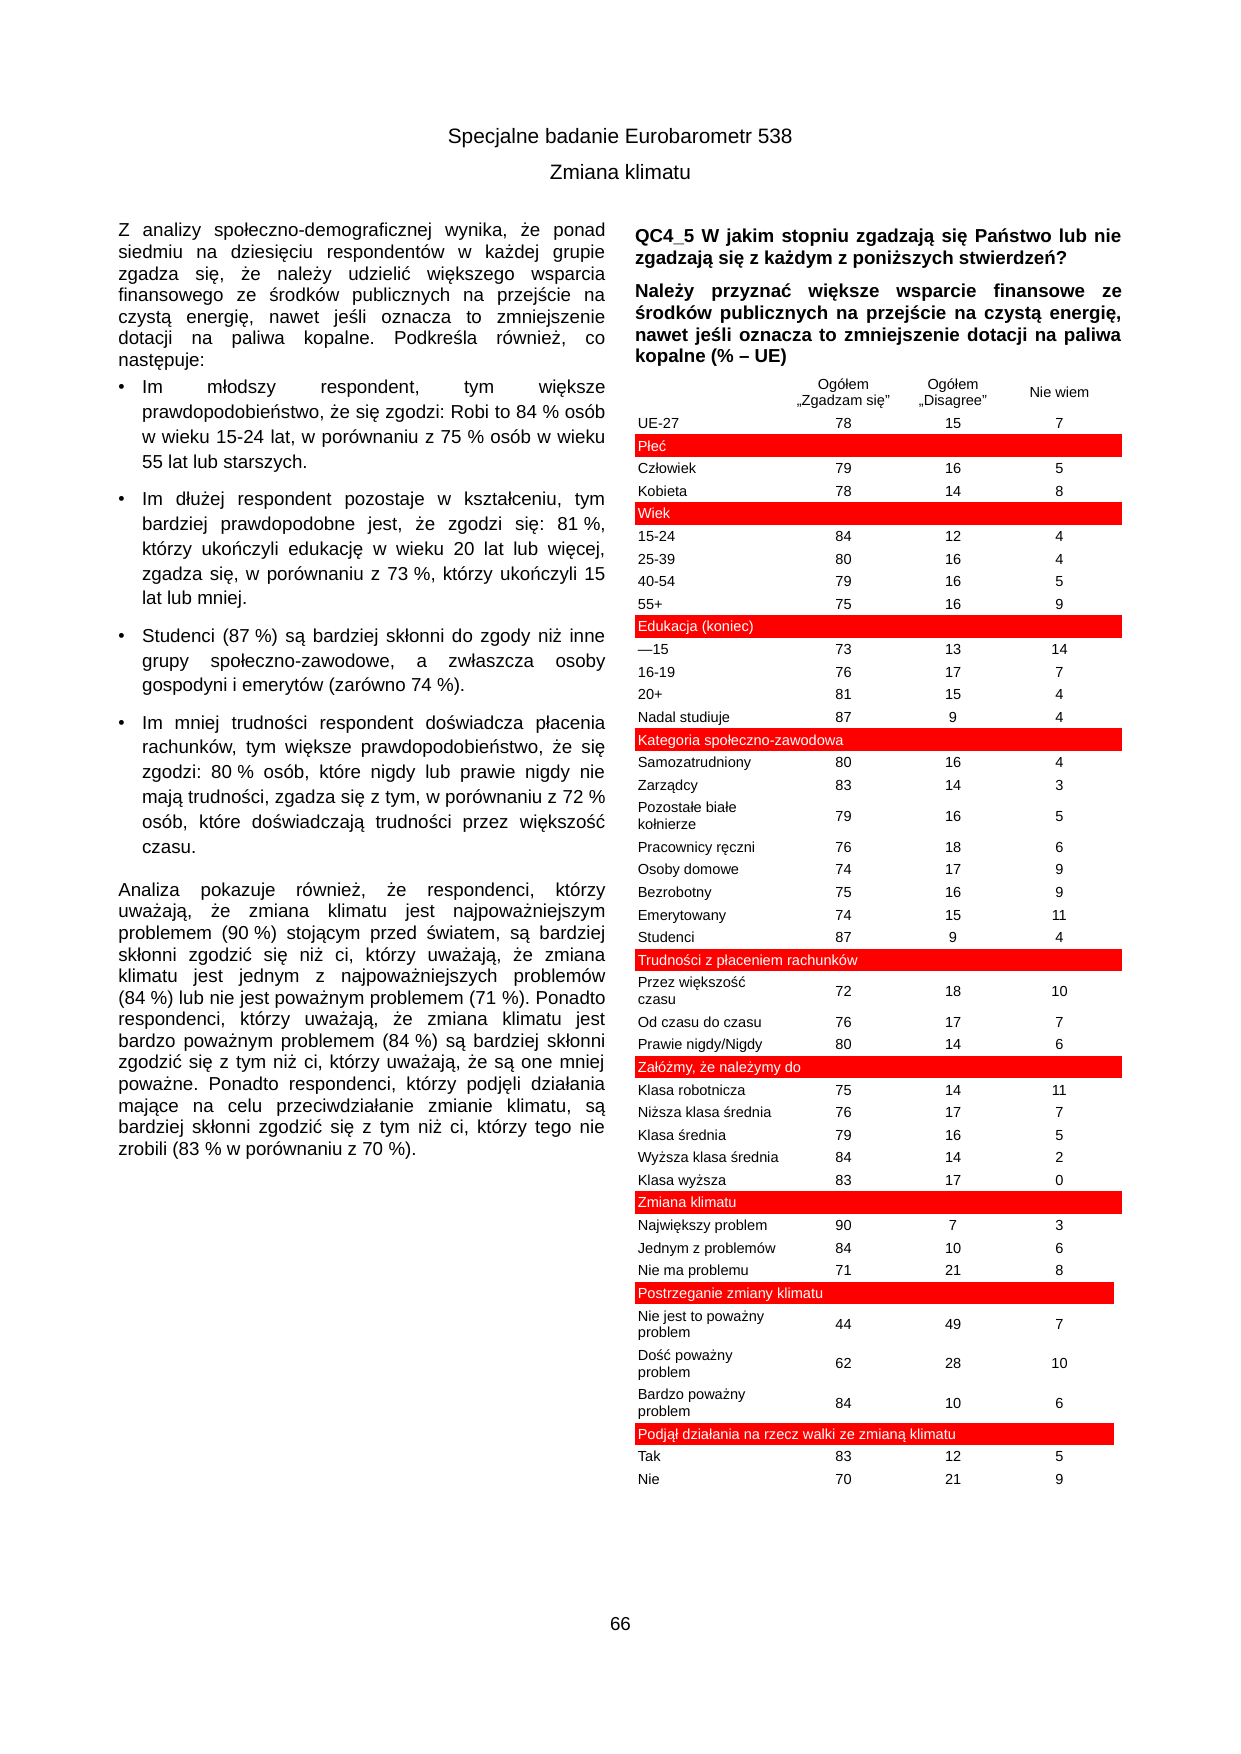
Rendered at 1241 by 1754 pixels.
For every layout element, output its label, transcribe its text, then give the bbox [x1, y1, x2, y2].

table_cell 17 [897, 1101, 1009, 1123]
table_cell 6 [1009, 1033, 1109, 1056]
table_cell 16 [897, 548, 1009, 570]
table_cell 6 [1009, 1236, 1109, 1259]
table_cell [1110, 1445, 1122, 1468]
table_cell 17 [897, 1169, 1009, 1191]
table_cell [1110, 660, 1122, 683]
table_header Nie wiem [1009, 373, 1109, 412]
table_cell 9 [1009, 881, 1109, 903]
table_cell 49 [897, 1304, 1009, 1344]
table_cell 73 [790, 638, 897, 660]
table_cell 9 [897, 706, 1009, 728]
table_cell 25-39 [635, 548, 790, 570]
table_cell 80 [790, 548, 897, 570]
table_cell 10 [1009, 1344, 1109, 1383]
table_cell Tak [635, 1445, 790, 1468]
text Z analizy społeczno-demograficznej wynika, że ponad siedmiu na dziesięciu respondentów w każdej grupie zgadza się, że należy udzielić większego wsparcia finansowego ze środków publicznych na przejście na czystą energię, nawet jeśli oznacza to zmniejszenie dotacji na paliwa kopalne. Podkreśla również, co następuje: [118, 219, 605, 370]
table_cell 12 [897, 525, 1009, 547]
table_cell 3 [1009, 1214, 1109, 1236]
table_cell Zmiana klimatu [635, 1191, 1122, 1214]
table_cell 13 [897, 638, 1009, 660]
table_header [1110, 373, 1122, 412]
table_cell 9 [897, 926, 1009, 948]
table_cell Nie jest to poważny problem [635, 1304, 790, 1344]
table_cell Od czasu do czasu [635, 1010, 790, 1033]
table_cell [1110, 1214, 1122, 1236]
table_cell Człowiek [635, 457, 790, 479]
table_cell Płeć [635, 434, 1122, 457]
table_cell [1110, 1146, 1122, 1169]
table_cell 16 [897, 796, 1009, 835]
list Im mniej trudności respondent doświadcza płacenia rachunków, tym większe prawdopodobieństwo, że się zgodzi: 80 % osób, które nigdy lub prawie nigdy nie mają trudności, zgadza się z tym, w porównaniu z 72 % osób, które doświadczają trudności przez większość czasu. [118, 711, 605, 857]
table_cell [1110, 903, 1122, 926]
table_cell 15 [897, 903, 1009, 926]
table_cell 80 [790, 751, 897, 773]
table_cell 4 [1009, 926, 1109, 948]
table_cell 16 [897, 1124, 1009, 1146]
table_cell [1110, 1010, 1122, 1033]
table_cell Jednym z problemów [635, 1236, 790, 1259]
table_cell UE-27 [635, 412, 790, 434]
table_cell [1110, 525, 1122, 547]
table_cell Załóżmy, że należymy do [635, 1056, 1122, 1078]
table_cell Pozostałe białe kołnierze [635, 796, 790, 835]
table_cell Klasa robotnicza [635, 1078, 790, 1101]
table_cell 14 [897, 480, 1009, 502]
table_cell 9 [1009, 593, 1109, 615]
table_cell [1110, 1304, 1122, 1344]
table_cell 7 [1009, 660, 1109, 683]
table_cell [1110, 858, 1122, 881]
table_cell 4 [1009, 683, 1109, 706]
table_cell Klasa średnia [635, 1124, 790, 1146]
table_cell 10 [897, 1236, 1009, 1259]
table_cell 14 [897, 774, 1009, 796]
table_cell 11 [1009, 903, 1109, 926]
table_cell 5 [1009, 796, 1109, 835]
table_cell Nie [635, 1468, 790, 1490]
table_cell 17 [897, 660, 1009, 683]
table_cell Nie ma problemu [635, 1259, 790, 1282]
table_cell 84 [790, 1236, 897, 1259]
table_cell Bezrobotny [635, 881, 790, 903]
table_cell 75 [790, 881, 897, 903]
table_cell Bardzo poważny problem [635, 1383, 790, 1422]
table_cell 76 [790, 1010, 897, 1033]
table_cell [1110, 457, 1122, 479]
table_cell 76 [790, 660, 897, 683]
table_cell 16 [897, 457, 1009, 479]
table_cell Podjął działania na rzecz walki ze zmianą klimatu [635, 1423, 1114, 1445]
table_header [635, 373, 790, 412]
table_cell [1110, 1344, 1122, 1383]
table_cell 14 [1009, 638, 1109, 660]
table_cell 16 [897, 881, 1009, 903]
table_cell [1110, 480, 1122, 502]
table_cell 40-54 [635, 570, 790, 593]
table_header Ogółem „Disagree” [897, 373, 1009, 412]
table_cell 55+ [635, 593, 790, 615]
table_cell [1110, 638, 1122, 660]
table_cell 44 [790, 1304, 897, 1344]
table_cell [1110, 774, 1122, 796]
table_cell Klasa wyższa [635, 1169, 790, 1191]
table_cell 7 [1009, 1304, 1109, 1344]
table_cell Emerytowany [635, 903, 790, 926]
table_cell Wiek [635, 502, 1122, 525]
table_cell 74 [790, 858, 897, 881]
table_cell 17 [897, 1010, 1009, 1033]
text Należy przyznać większe wsparcie finansowe ze środków publicznych na przejście na czystą energię, nawet jeśli oznacza to zmniejszenie dotacji na paliwa kopalne (% – UE) [635, 280, 1122, 366]
table_cell 72 [790, 971, 897, 1010]
text QC4_5 W jakim stopniu zgadzają się Państwo lub nie zgadzają się z każdym z poniższych stwierdzeń? [635, 225, 1122, 268]
table_cell 18 [897, 835, 1009, 858]
table_cell [1110, 593, 1122, 615]
table_cell [1110, 881, 1122, 903]
table_cell 6 [1009, 1383, 1109, 1422]
table_cell [1110, 926, 1122, 948]
table_cell 5 [1009, 457, 1109, 479]
table_cell [1110, 1169, 1122, 1191]
table_cell 14 [897, 1078, 1009, 1101]
table_cell [1110, 751, 1122, 773]
table_cell 16 [897, 570, 1009, 593]
table_cell 83 [790, 774, 897, 796]
table_cell 84 [790, 525, 897, 547]
table_cell Pracownicy ręczni [635, 835, 790, 858]
table_cell 9 [1009, 858, 1109, 881]
table_cell 90 [790, 1214, 897, 1236]
table_cell 79 [790, 796, 897, 835]
table_cell Zarządcy [635, 774, 790, 796]
list Studenci (87 %) są bardziej skłonni do zgody niż inne grupy społeczno-zawodowe, a zwłaszcza osoby gospodyni i emerytów (zarówno 74 %). [118, 624, 605, 696]
list Im młodszy respondent, tym większe prawdopodobieństwo, że się zgodzi: Robi to 84 % osób w wieku 15-24 lat, w porównaniu z 75 % osób w wieku 55 lat lub starszych. [118, 376, 605, 472]
table_cell [1110, 971, 1122, 1010]
table_cell 87 [790, 926, 897, 948]
table_cell 71 [790, 1259, 897, 1282]
table_cell 84 [790, 1146, 897, 1169]
table_cell Osoby domowe [635, 858, 790, 881]
table_cell 76 [790, 1101, 897, 1123]
table_cell 81 [790, 683, 897, 706]
table_cell [1110, 1259, 1122, 1282]
table_cell 75 [790, 1078, 897, 1101]
table_cell 17 [897, 858, 1009, 881]
table_cell 78 [790, 480, 897, 502]
table_cell Kobieta [635, 480, 790, 502]
table_cell 28 [897, 1344, 1009, 1383]
table_cell 11 [1009, 1078, 1109, 1101]
table_cell Trudności z płaceniem rachunków [635, 949, 1122, 971]
table_cell [1110, 570, 1122, 593]
table_cell [1110, 1101, 1122, 1123]
table_cell 16 [897, 751, 1009, 773]
table_cell 70 [790, 1468, 897, 1490]
table_cell Wyższa klasa średnia [635, 1146, 790, 1169]
table_cell 83 [790, 1445, 897, 1468]
table_cell Przez większość czasu [635, 971, 790, 1010]
table_cell 15 [897, 683, 1009, 706]
table_cell Niższa klasa średnia [635, 1101, 790, 1123]
table_cell Dość poważny problem [635, 1344, 790, 1383]
table_header Ogółem „Zgadzam się” [790, 373, 897, 412]
table_cell 15 [897, 412, 1009, 434]
table_cell 78 [790, 412, 897, 434]
table_cell 20+ [635, 683, 790, 706]
table_cell 7 [1009, 1101, 1109, 1123]
table_cell 5 [1009, 570, 1109, 593]
table_cell —15 [635, 638, 790, 660]
table_cell Edukacja (koniec) [635, 615, 1122, 638]
table_cell 76 [790, 835, 897, 858]
table_cell 10 [1009, 971, 1109, 1010]
table_cell 18 [897, 971, 1009, 1010]
table_cell [1114, 1423, 1122, 1445]
table_cell 12 [897, 1445, 1009, 1468]
table_cell 5 [1009, 1124, 1109, 1146]
table_cell 4 [1009, 751, 1109, 773]
table_cell 8 [1009, 480, 1109, 502]
table_cell 15-24 [635, 525, 790, 547]
table_cell 16-19 [635, 660, 790, 683]
table_cell Nadal studiuje [635, 706, 790, 728]
table_cell 8 [1009, 1259, 1109, 1282]
table_cell 62 [790, 1344, 897, 1383]
table_cell 6 [1009, 835, 1109, 858]
table_cell 16 [897, 593, 1009, 615]
list Im dłużej respondent pozostaje w kształceniu, tym bardziej prawdopodobne jest, że zgodzi się: 81 %, którzy ukończyli edukację w wieku 20 lat lub więcej, zgadza się, w porównaniu z 73 %, którzy ukończyli 15 lat lub mniej. [118, 488, 605, 609]
table_cell Samozatrudniony [635, 751, 790, 773]
table_cell Studenci [635, 926, 790, 948]
table_cell [1110, 1033, 1122, 1056]
table_cell 21 [897, 1259, 1009, 1282]
table_cell 10 [897, 1383, 1009, 1422]
table_cell Kategoria społeczno-zawodowa [635, 728, 1122, 751]
text Analiza pokazuje również, że respondenci, którzy uważają, że zmiana klimatu jest najpoważniejszym problemem (90 %) stojącym przed światem, są bardziej skłonni zgodzić się niż ci, którzy uważają, że zmiana klimatu jest jednym z najpoważniejszych problemów (84 %) lub nie jest poważnym problemem (71 %). Ponadto respondenci, którzy uważają, że zmiana klimatu jest bardzo poważnym problemem (84 %) są bardziej skłonni zgodzić się z tym niż ci, którzy uważają, że są one mniej poważne. Ponadto respondenci, którzy podjęli działania mające na celu przeciwdziałanie zmianie klimatu, są bardziej skłonni zgodzić się z tym niż ci, którzy tego nie zrobili (83 % w porównaniu z 70 %). [118, 879, 605, 1159]
table_cell 80 [790, 1033, 897, 1056]
table_cell 84 [790, 1383, 897, 1422]
table_cell 14 [897, 1146, 1009, 1169]
table_cell 7 [897, 1214, 1009, 1236]
table_cell 21 [897, 1468, 1009, 1490]
table_cell 14 [897, 1033, 1009, 1056]
table_cell [1110, 1078, 1122, 1101]
table_cell Największy problem [635, 1214, 790, 1236]
table_cell [1110, 796, 1122, 835]
table_cell 3 [1009, 774, 1109, 796]
table_cell 79 [790, 570, 897, 593]
table_cell 79 [790, 1124, 897, 1146]
table_cell [1110, 412, 1122, 434]
table_cell 75 [790, 593, 897, 615]
table_cell [1110, 1468, 1122, 1490]
table_cell 9 [1009, 1468, 1109, 1490]
table_cell [1110, 835, 1122, 858]
table_cell 5 [1009, 1445, 1109, 1468]
table_cell 0 [1009, 1169, 1109, 1191]
table_cell Prawie nigdy/Nigdy [635, 1033, 790, 1056]
table_cell 7 [1009, 1010, 1109, 1033]
table_cell Postrzeganie zmiany klimatu [635, 1282, 1114, 1304]
table_cell 87 [790, 706, 897, 728]
table_cell 4 [1009, 548, 1109, 570]
table_cell [1110, 1236, 1122, 1259]
table_cell [1110, 1124, 1122, 1146]
table_cell [1114, 1282, 1122, 1304]
table_cell 83 [790, 1169, 897, 1191]
table_cell [1110, 683, 1122, 706]
table_cell [1110, 1383, 1122, 1422]
table_cell 4 [1009, 706, 1109, 728]
table_cell 74 [790, 903, 897, 926]
table_cell 4 [1009, 525, 1109, 547]
table_cell 79 [790, 457, 897, 479]
table_cell 7 [1009, 412, 1109, 434]
table_cell [1110, 548, 1122, 570]
table_cell [1110, 706, 1122, 728]
table_cell 2 [1009, 1146, 1109, 1169]
